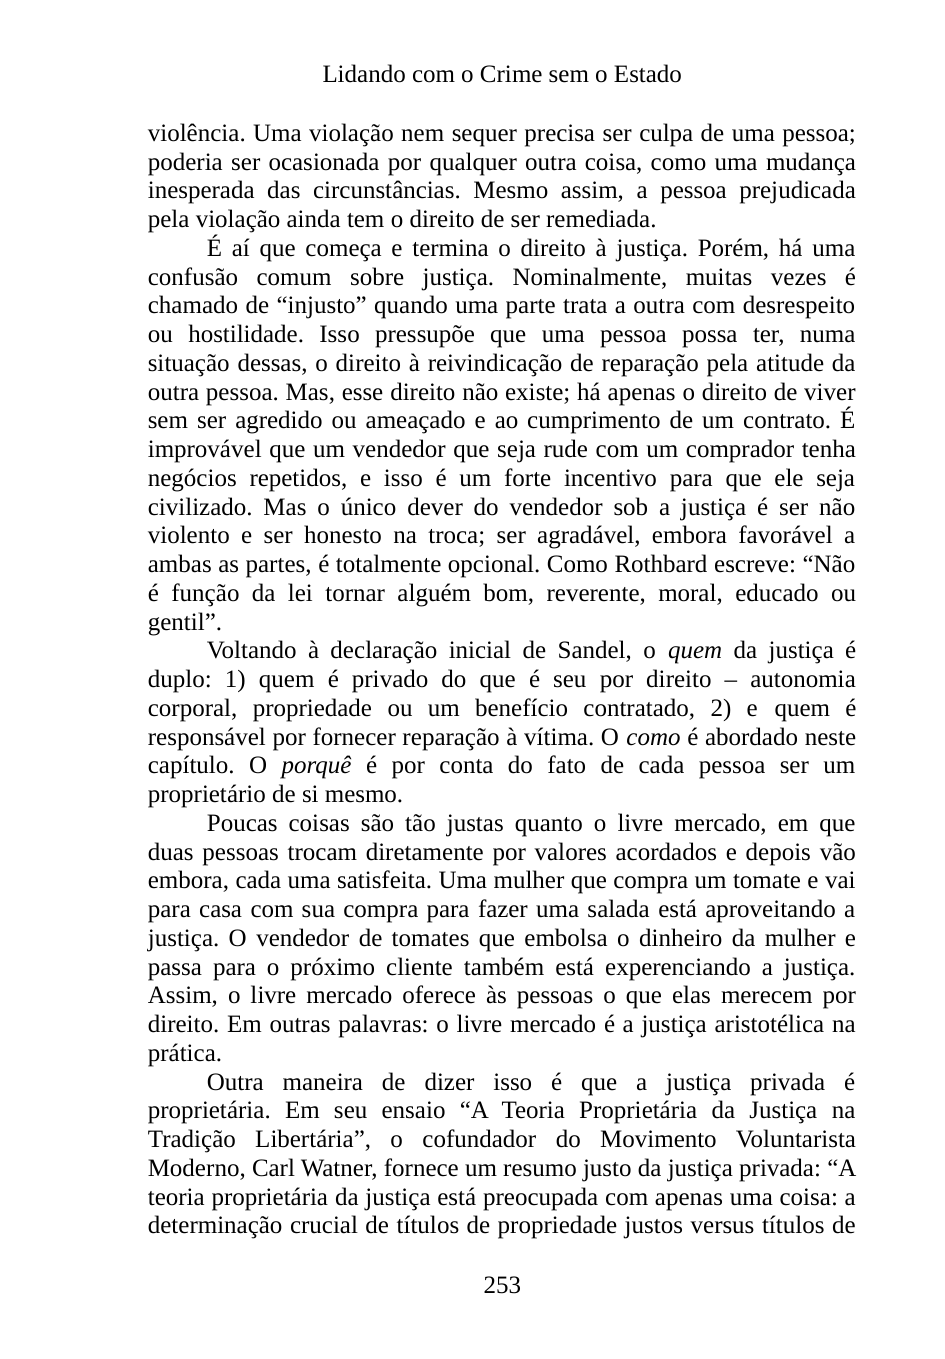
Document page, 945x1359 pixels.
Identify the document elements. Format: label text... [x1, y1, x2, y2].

text violência. Uma violação nem sequer precisa ser culpa de uma pessoa; poderia ser ocasionada por qualquer outra coisa, como uma mudança inesperada das circunstâncias. Mesmo assim, a pessoa prejudicada pela violação ainda tem o direito de ser remediada. [148, 118, 856, 233]
text Poucas coisas são tão justas quanto o livre mercado, em que duas pessoas trocam diretamente por valores acordados e depois vão embora, cada uma satisfeita. Uma mulher que compra um tomate e vai para casa com sua compra para fazer uma salada está aproveitando a justiça. O vendedor de tomates que embolsa o dinheiro da mulher e passa para o próximo cliente também está experenciando a justiça. Assim, o livre mercado oferece às pessoas o que elas merecem por direito. Em outras palavras: o livre mercado é a justiça aristotélica na prática. [148, 808, 856, 1067]
text Voltando à declaração inicial de Sandel, o quem da justiça é duplo: 1) quem é privado do que é seu por direito – autonomia corporal, propriedade ou um benefício contratado, 2) e quem é responsável por fornecer reparação à vítima. O como é abordado neste capítulo. O porquê é por conta do fato de cada pessoa ser um proprietário de si mesmo. [148, 636, 856, 808]
text É aí que começa e termina o direito à justiça. Porém, há uma confusão comum sobre justiça. Nominalmente, muitas vezes é chamado de “injusto” quando uma parte trata a outra com desrespeito ou hostilidade. Isso pressupõe que uma pessoa possa ter, numa situação dessas, o direito à reivindicação de reparação pela atitude da outra pessoa. Mas, esse direito não existe; há apenas o direito de viver sem ser agredido ou ameaçado e ao cumprimento de um contrato. É improvável que um vendedor que seja rude com um comprador tenha negócios repetidos, e isso é um forte incentivo para que ele seja civilizado. Mas o único dever do vendedor sob a justiça é ser não violento e ser honesto na troca; ser agradável, embora favorável a ambas as partes, é totalmente opcional. Como Rothbard escreve: “Não é função da lei tornar alguém bom, reverente, moral, educado ou gentil”. [148, 233, 856, 636]
text Outra maneira de dizer isso é que a justiça privada é proprietária. Em seu ensaio “A Teoria Proprietária da Justiça na Tradição Libertária”, o cofundador do Movimento Voluntarista Moderno, Carl Watner, fornece um resumo justo da justiça privada: “A teoria proprietária da justiça está preocupada com apenas uma coisa: a determinação crucial de títulos de propriedade justos versus títulos de [148, 1067, 856, 1239]
